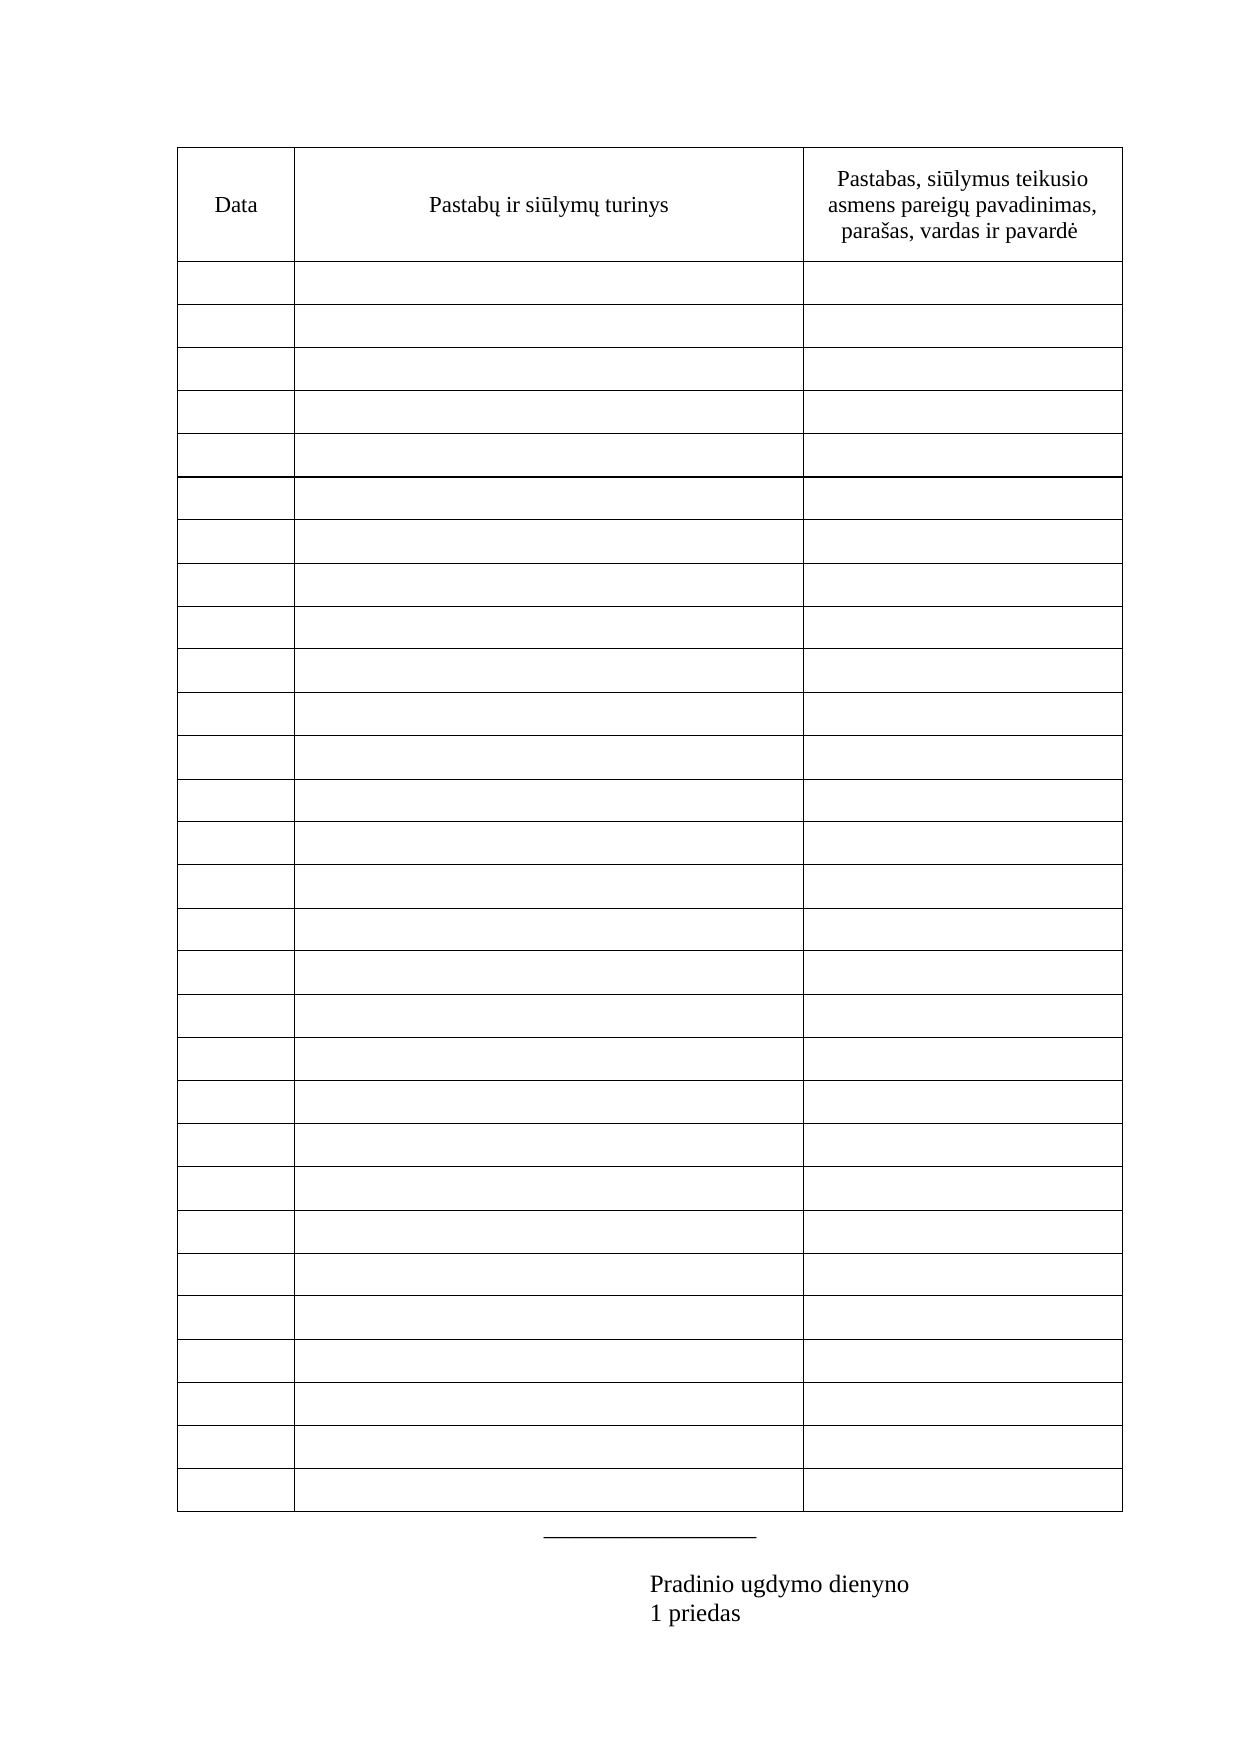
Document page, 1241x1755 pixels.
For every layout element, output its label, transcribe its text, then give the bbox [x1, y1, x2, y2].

table_cell [178, 693, 294, 735]
text Pradinio ugdymo dienyno [649, 1569, 1122, 1598]
table_cell [295, 1254, 803, 1295]
table_cell [178, 1081, 294, 1123]
table_cell [804, 693, 1122, 735]
table_cell [178, 780, 294, 821]
table_cell [804, 1383, 1122, 1425]
table_cell [804, 1296, 1122, 1339]
table_cell [295, 865, 803, 908]
table_cell [178, 1167, 294, 1210]
table_header Pastabų ir siūlymų turinys [295, 148, 803, 261]
table_cell [804, 1340, 1122, 1382]
table_cell [295, 348, 803, 390]
table_cell [804, 348, 1122, 390]
table_cell [295, 1296, 803, 1339]
table_cell [804, 1167, 1122, 1210]
table_cell [178, 1254, 294, 1295]
table_cell [804, 1469, 1122, 1511]
table_cell [295, 1124, 803, 1166]
table_cell [178, 1211, 294, 1252]
table_cell [804, 951, 1122, 994]
table_cell [804, 478, 1122, 519]
table_cell [804, 520, 1122, 563]
table_cell [295, 1081, 803, 1123]
table_cell [295, 1211, 803, 1252]
table_cell [804, 822, 1122, 864]
table_cell [178, 305, 294, 347]
table_cell [295, 649, 803, 692]
table_cell [295, 780, 803, 821]
table_cell [178, 434, 294, 476]
table_cell [295, 478, 803, 519]
table_cell [178, 1296, 294, 1339]
table_cell [178, 1038, 294, 1079]
table_cell [295, 822, 803, 864]
table_cell [178, 865, 294, 908]
table_cell [295, 995, 803, 1037]
table_cell [804, 305, 1122, 347]
table_cell [178, 1124, 294, 1166]
table_cell [295, 1426, 803, 1468]
table_cell [178, 909, 294, 950]
table_cell [295, 909, 803, 950]
table_cell [804, 1426, 1122, 1468]
table_cell [295, 564, 803, 606]
table_cell [178, 1383, 294, 1425]
table_cell [178, 348, 294, 390]
table_cell [804, 995, 1122, 1037]
table_cell [804, 434, 1122, 476]
table_cell [804, 564, 1122, 606]
table_cell [295, 520, 803, 563]
table_cell [178, 262, 294, 303]
table_cell [178, 520, 294, 563]
table_cell [178, 607, 294, 648]
table_cell [804, 649, 1122, 692]
table_cell [295, 607, 803, 648]
table_cell [295, 1167, 803, 1210]
table_cell [295, 1038, 803, 1079]
table_cell [295, 262, 803, 303]
table_cell [804, 780, 1122, 821]
table_cell [295, 693, 803, 735]
table_cell [178, 649, 294, 692]
table_cell [295, 305, 803, 347]
table_cell [178, 1469, 294, 1511]
table_cell [804, 1038, 1122, 1079]
text _________________ [177, 1512, 1122, 1541]
table_cell [178, 1426, 294, 1468]
table_cell [804, 262, 1122, 303]
table_cell [295, 1383, 803, 1425]
table_cell [178, 951, 294, 994]
table_cell [295, 1469, 803, 1511]
table_cell [295, 951, 803, 994]
table_cell [178, 822, 294, 864]
table_cell [804, 736, 1122, 778]
table_cell [178, 995, 294, 1037]
table_cell [178, 1340, 294, 1382]
table_cell [804, 1124, 1122, 1166]
table_cell [804, 909, 1122, 950]
table_cell [295, 391, 803, 433]
table_cell [295, 1340, 803, 1382]
table_cell [804, 1081, 1122, 1123]
table_cell [804, 607, 1122, 648]
table_header Pastabas, siūlymus teikusio asmens pareigų pavadinimas, parašas, vardas ir pavardė [804, 148, 1122, 261]
table_cell [804, 391, 1122, 433]
table_cell [804, 1254, 1122, 1295]
table_cell [804, 1211, 1122, 1252]
table_header Data [178, 148, 294, 261]
table_cell [178, 736, 294, 778]
table_cell [178, 391, 294, 433]
table_cell [178, 478, 294, 519]
text 1 priedas [649, 1598, 1122, 1627]
table_cell [178, 564, 294, 606]
table_cell [295, 434, 803, 476]
table_cell [295, 736, 803, 778]
table_cell [804, 865, 1122, 908]
